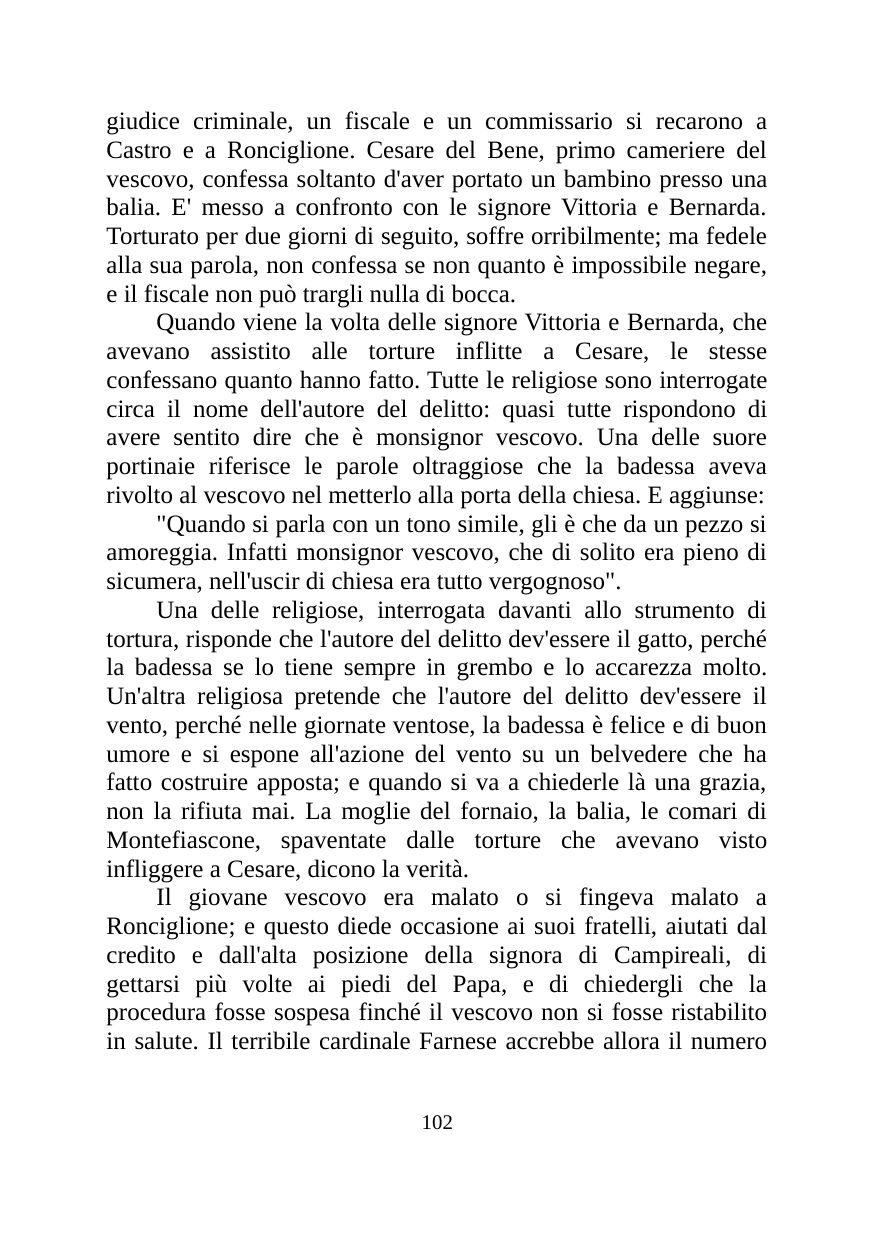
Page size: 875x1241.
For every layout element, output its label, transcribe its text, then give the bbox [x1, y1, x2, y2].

text "Quando si parla con un tono simile, gli è che da un pezzo si amoreggia. Infatti monsignor vescovo, che di solito era pieno di sicumera, nell'uscir di chiesa era tutto vergognoso". [106, 509, 768, 595]
text Quando viene la volta delle signore Vittoria e Bernarda, che avevano assistito alle torture inflitte a Cesare, le stesse confessano quanto hanno fatto. Tutte le religiose sono interrogate circa il nome dell'autore del delitto: quasi tutte rispondono di avere sentito dire che è monsignor vescovo. Una delle suore portinaie riferisce le parole oltraggiose che la badessa aveva rivolto al vescovo nel metterlo alla porta della chiesa. E aggiunse: [106, 307, 768, 509]
text giudice criminale, un fiscale e un commissario si recarono a Castro e a Ronciglione. Cesare del Bene, primo cameriere del vescovo, confessa soltanto d'aver portato un bambino presso una balia. E' messo a confronto con le signore Vittoria e Bernarda. Torturato per due giorni di seguito, soffre orribilmente; ma fedele alla sua parola, non confessa se non quanto è impossibile negare, e il fiscale non può trargli nulla di bocca. [106, 106, 768, 307]
text Il giovane vescovo era malato o si fingeva malato a Ronciglione; e questo diede occasione ai suoi fratelli, aiutati dal credito e dall'alta posizione della signora di Campireali, di gettarsi più volte ai piedi del Papa, e di chiedergli che la procedura fosse sospesa finché il vescovo non si fosse ristabilito in salute. Il terribile cardinale Farnese accrebbe allora il numero [106, 882, 768, 1055]
text Una delle religiose, interrogata davanti allo strumento di tortura, risponde che l'autore del delitto dev'essere il gatto, perché la badessa se lo tiene sempre in grembo e lo accarezza molto. Un'altra religiosa pretende che l'autore del delitto dev'essere il vento, perché nelle giornate ventose, la badessa è felice e di buon umore e si espone all'azione del vento su un belvedere che ha fatto costruire apposta; e quando si va a chiederle là una grazia, non la rifiuta mai. La moglie del fornaio, la balia, le comari di Montefiascone, spaventate dalle torture che avevano visto infliggere a Cesare, dicono la verità. [106, 595, 768, 882]
